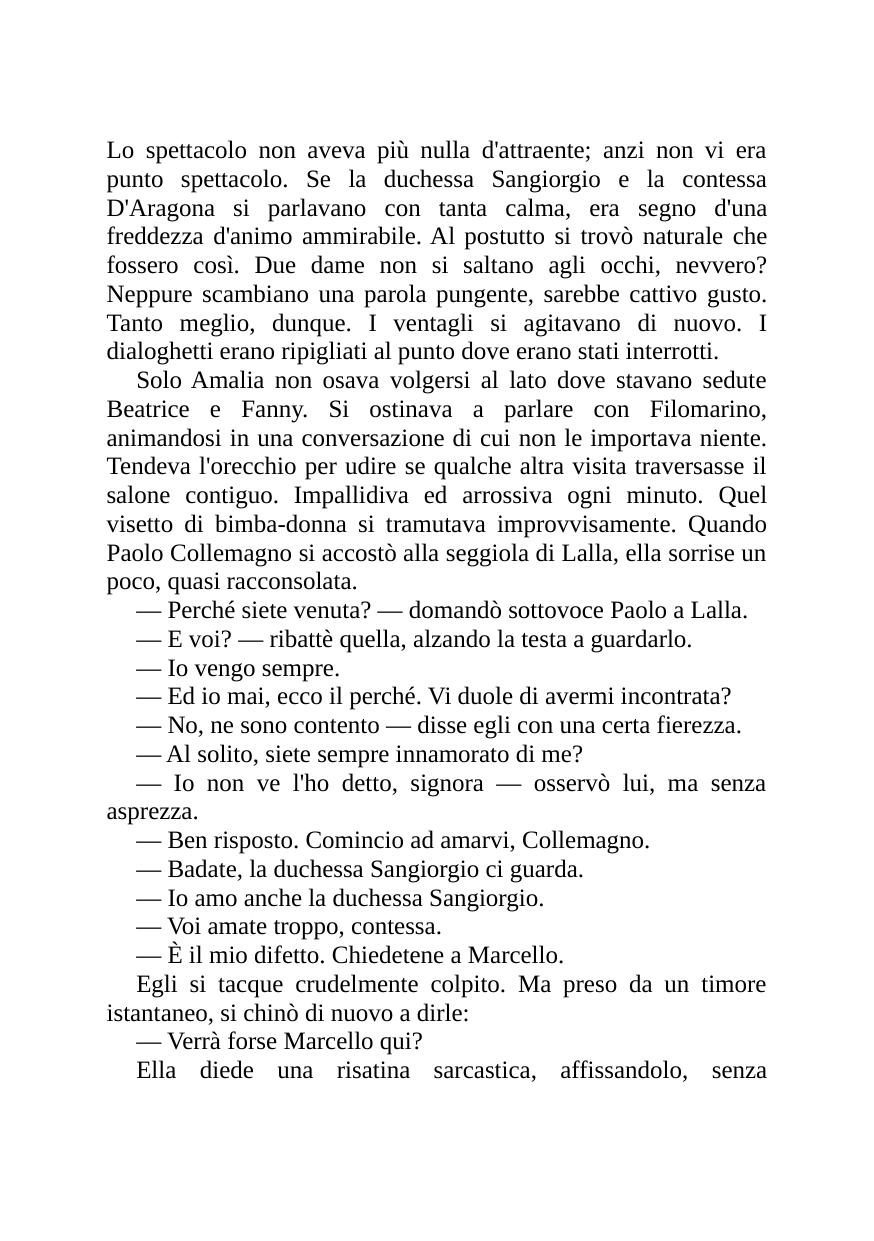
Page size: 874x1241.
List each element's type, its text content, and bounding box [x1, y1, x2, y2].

text — No, ne sono contento — disse egli con una certa fierezza. [106, 710, 768, 739]
text Solo Amalia non osava volgersi al lato dove stavano sedute Beatrice e Fanny. Si ostinava a parlare con Filomarino, animandosi in una conversazione di cui non le importava niente. Tendeva l'orecchio per udire se qualche altra visita traversasse il salone contiguo. Impallidiva ed arrossiva ogni minuto. Quel visetto di bimba-donna si tramutava improvvisamente. Quando Paolo Collemagno si accostò alla seggiola di Lalla, ella sorrise un poco, quasi racconsolata. [106, 365, 768, 595]
text — Verrà forse Marcello qui? [106, 1026, 768, 1055]
text — Al solito, siete sempre innamorato di me? [106, 739, 768, 768]
text Ella diede una risatina sarcastica, affissandolo, senza [106, 1055, 768, 1084]
text — Io non ve l'ho detto, signora — osservò lui, ma senza asprezza. [106, 768, 768, 825]
text — Voi amate troppo, contessa. [106, 911, 768, 940]
text — Ben risposto. Comincio ad amarvi, Collemagno. [106, 825, 768, 854]
text — Io vengo sempre. [106, 653, 768, 681]
text — Badate, la duchessa Sangiorgio ci guarda. [106, 854, 768, 883]
text — Perché siete venuta? — domandò sottovoce Paolo a Lalla. [106, 595, 768, 624]
text Lo spettacolo non aveva più nulla d'attraente; anzi non vi era punto spettacolo. Se la duchessa Sangiorgio e la contessa D'Aragona si parlavano con tanta calma, era segno d'una freddezza d'animo ammirabile. Al postutto si trovò naturale che fossero così. Due dame non si saltano agli occhi, nevvero? Neppure scambiano una parola pungente, sarebbe cattivo gusto. Tanto meglio, dunque. I ventagli si agitavano di nuovo. I dialoghetti erano ripigliati al punto dove erano stati interrotti. [106, 135, 768, 365]
text Egli si tacque crudelmente colpito. Ma preso da un timore istantaneo, si chinò di nuovo a dirle: [106, 969, 768, 1026]
text — È il mio difetto. Chiedetene a Marcello. [106, 940, 768, 969]
text — Io amo anche la duchessa Sangiorgio. [106, 883, 768, 911]
text — Ed io mai, ecco il perché. Vi duole di avermi incontrata? [106, 681, 768, 710]
text — E voi? — ribattè quella, alzando la testa a guardarlo. [106, 624, 768, 653]
